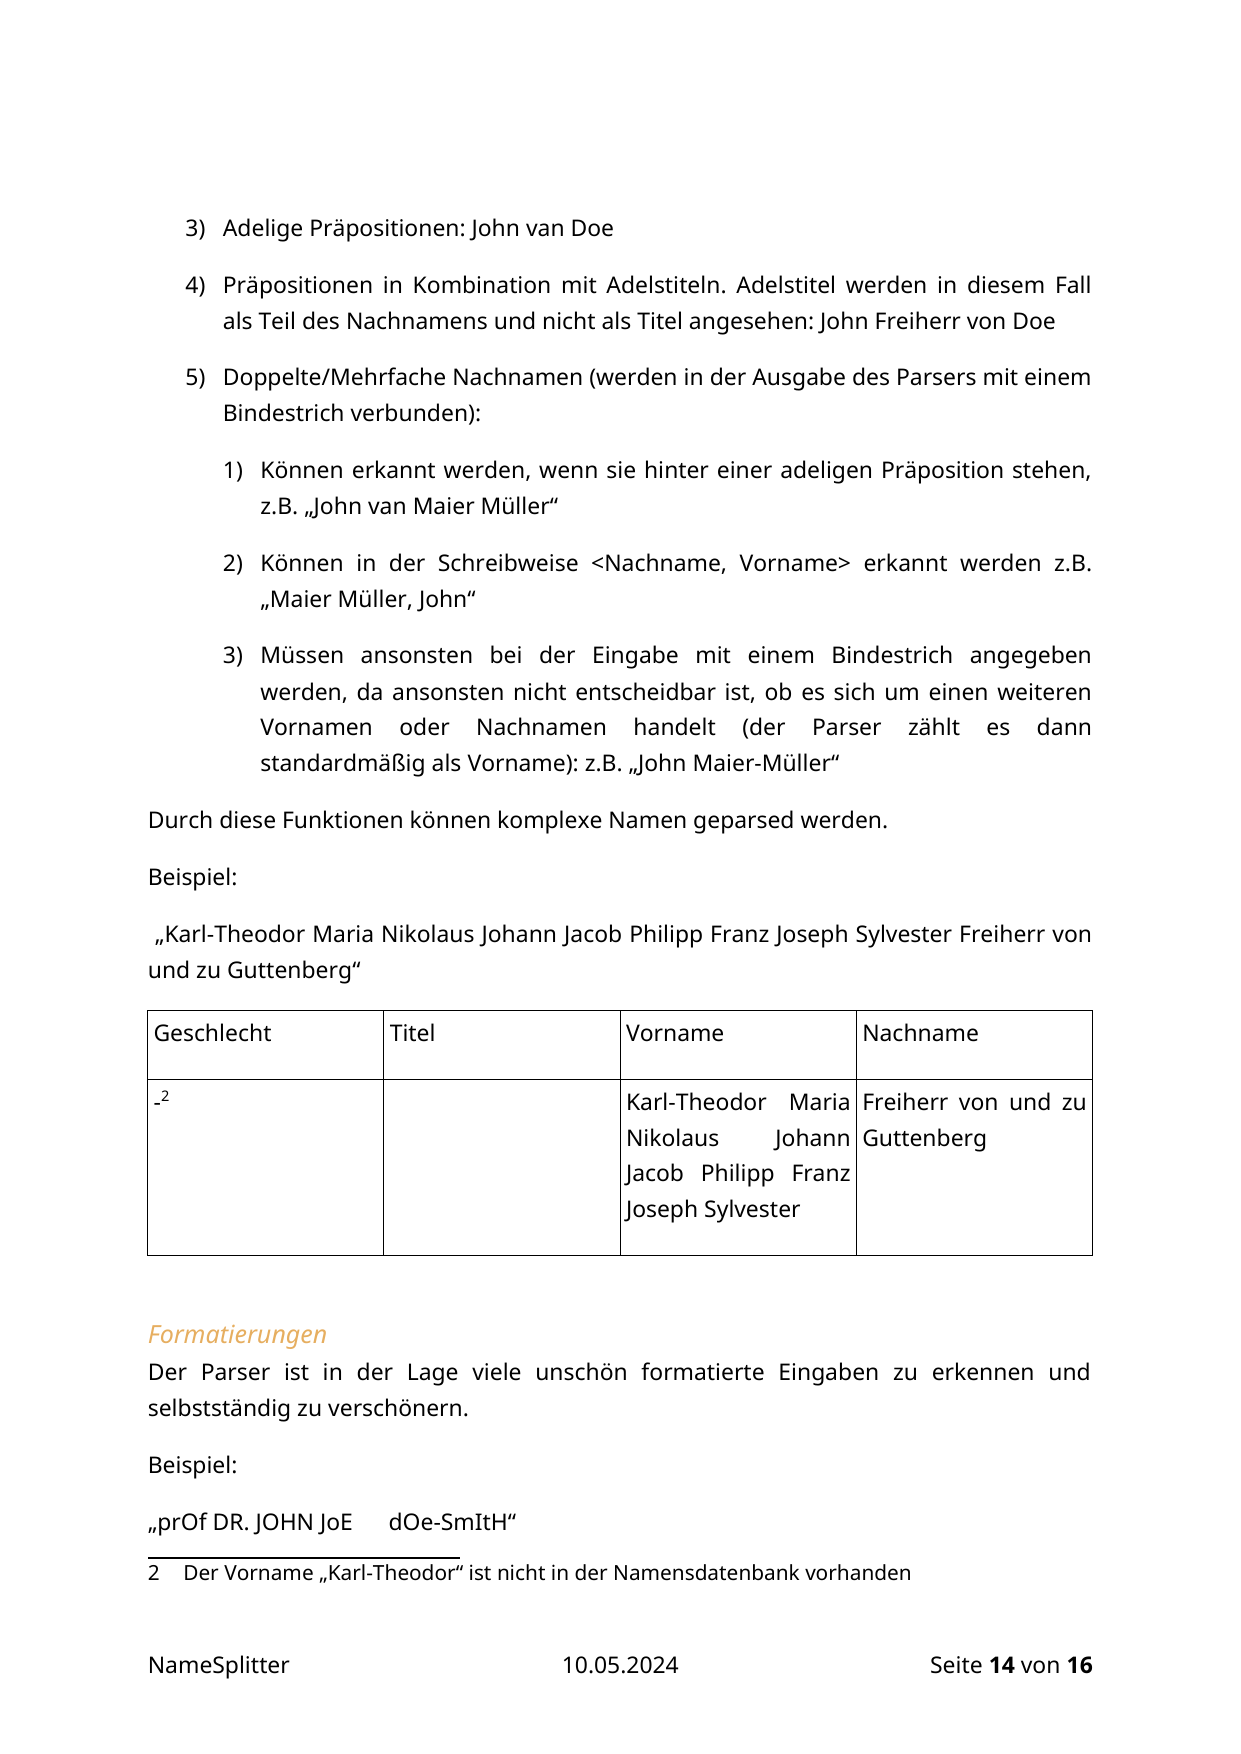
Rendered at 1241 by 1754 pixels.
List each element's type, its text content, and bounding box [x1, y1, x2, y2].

subtitle Formatierungen [148, 1317, 1093, 1351]
table_cell Karl-Theodor Maria Nikolaus Johann Jacob Philipp Franz Joseph Sylvester [621, 1080, 856, 1255]
text Beispiel: [148, 861, 1093, 892]
list Können erkannt werden, wenn sie hinter einer adeligen Präposition stehen, z.B. „John van Maier Müller“ [223, 454, 1093, 521]
text Der Parser ist in der Lage viele unschön formatierte Eingaben zu erkennen und selbstständig zu verschönern. [148, 1356, 1093, 1423]
table_cell [384, 1080, 620, 1255]
list Präpositionen in Kombination mit Adelstiteln. Adelstitel werden in diesem Fall als Teil des Nachnamens und nicht als Titel angesehen: John Freiherr von Doe [185, 269, 1093, 336]
table_header Titel [384, 1011, 620, 1079]
table_cell - [148, 1080, 383, 1255]
table_header Nachname [857, 1011, 1092, 1079]
list Adelige Präpositionen: John van Doe [185, 212, 1093, 243]
text Beispiel: [148, 1449, 1093, 1480]
table_header Geschlecht [148, 1011, 383, 1079]
list Müssen ansonsten bei der Eingabe mit einem Bindestrich angegeben werden, da ansonsten nicht entscheidbar ist, ob es sich um einen weiteren Vornamen oder Nachnamen handelt (der Parser zählt es dann standardmäßig als Vorname): z.B. „John Maier-Müller“ [223, 639, 1093, 778]
list Doppelte/Mehrfache Nachnamen (werden in der Ausgabe des Parsers mit einem Bindestrich verbunden): [185, 361, 1093, 428]
table_header Vorname [621, 1011, 856, 1079]
list Können in der Schreibweise <Nachname, Vorname> erkannt werden z.B. „Maier Müller, John“ [223, 547, 1093, 614]
text „Karl-Theodor Maria Nikolaus Johann Jacob Philipp Franz Joseph Sylvester Freiherr von und zu Guttenberg“ [148, 918, 1093, 985]
text Durch diese Funktionen können komplexe Namen geparsed werden. [148, 804, 1093, 835]
table_cell Freiherr von und zu Guttenberg [857, 1080, 1092, 1255]
text „prOf DR. JOHN JoE dOe-SmItH“ [148, 1506, 1093, 1537]
